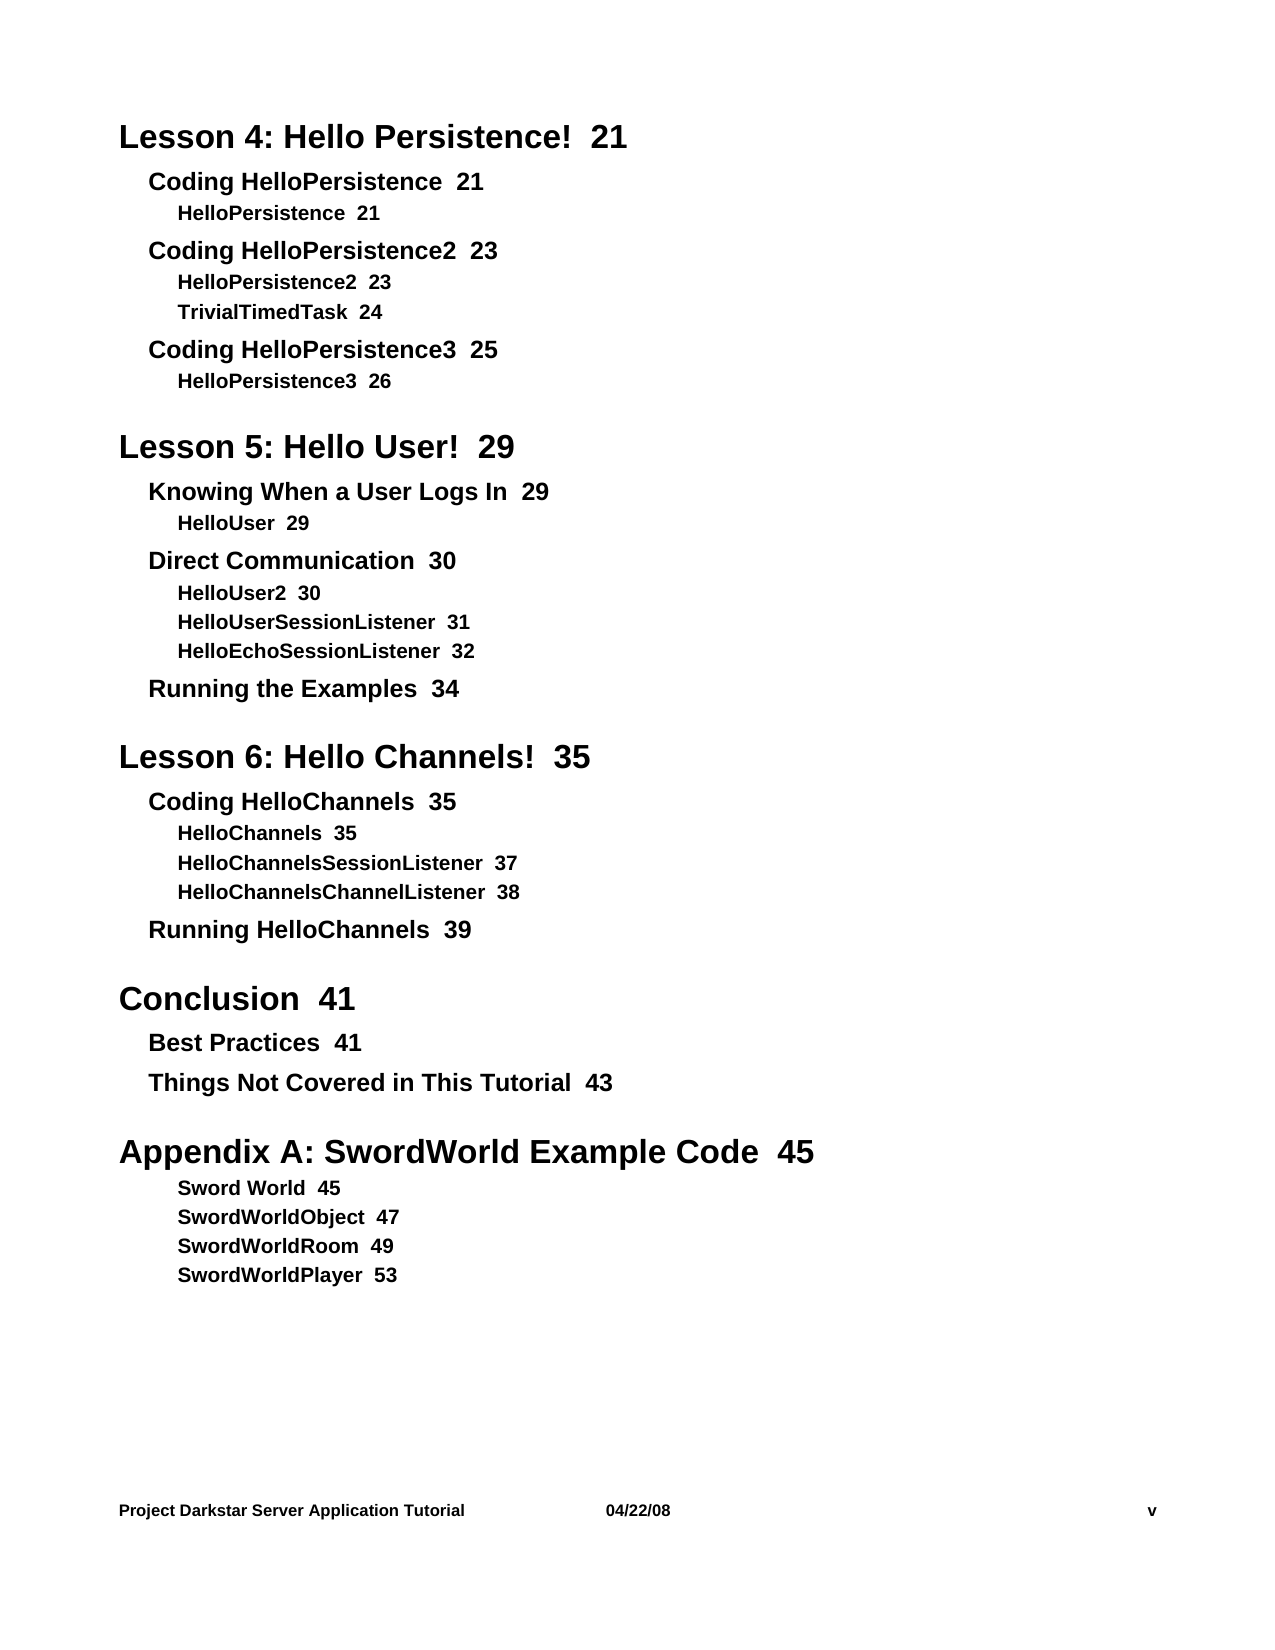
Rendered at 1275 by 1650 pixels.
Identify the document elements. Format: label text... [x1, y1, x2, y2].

text TrivialTimedTask 24 [177, 300, 1156, 323]
text Coding HelloPersistence2 23 [148, 237, 1156, 265]
text Lesson 6: Hello Channels! 35 [118, 739, 1156, 776]
text SwordWorldRoom 49 [177, 1235, 1156, 1258]
text HelloChannelsChannelListener 38 [177, 881, 1156, 904]
text Appendix A: SwordWorld Example Code 45 [118, 1133, 1156, 1170]
text Conclusion 41 [118, 980, 1156, 1017]
text SwordWorldObject 47 [177, 1205, 1156, 1229]
text Things Not Covered in This Tutorial 43 [148, 1069, 1156, 1097]
text HelloUser2 30 [177, 581, 1156, 604]
text Coding HelloChannels 35 [148, 788, 1156, 816]
text Lesson 5: Hello User! 29 [118, 429, 1156, 466]
text HelloChannels 35 [177, 822, 1156, 845]
text HelloPersistence3 26 [177, 369, 1156, 393]
text Lesson 4: Hello Persistence! 21 [118, 118, 1156, 156]
text Best Practices 41 [148, 1029, 1156, 1057]
text SwordWorldPlayer 53 [177, 1264, 1156, 1287]
text Direct Communication 30 [148, 547, 1156, 575]
text HelloPersistence2 23 [177, 271, 1156, 294]
text Coding HelloPersistence 21 [148, 168, 1156, 196]
text HelloUserSessionListener 31 [177, 610, 1156, 633]
text Running the Examples 34 [148, 675, 1156, 703]
text HelloChannelsSessionListener 37 [177, 851, 1156, 874]
text Knowing When a User Logs In 29 [148, 478, 1156, 506]
text HelloPersistence 21 [177, 202, 1156, 225]
text HelloEchoSessionListener 32 [177, 639, 1156, 663]
text Coding HelloPersistence3 25 [148, 335, 1156, 363]
text Sword World 45 [177, 1176, 1156, 1199]
text Running HelloChannels 39 [148, 916, 1156, 944]
text HelloUser 29 [177, 512, 1156, 535]
